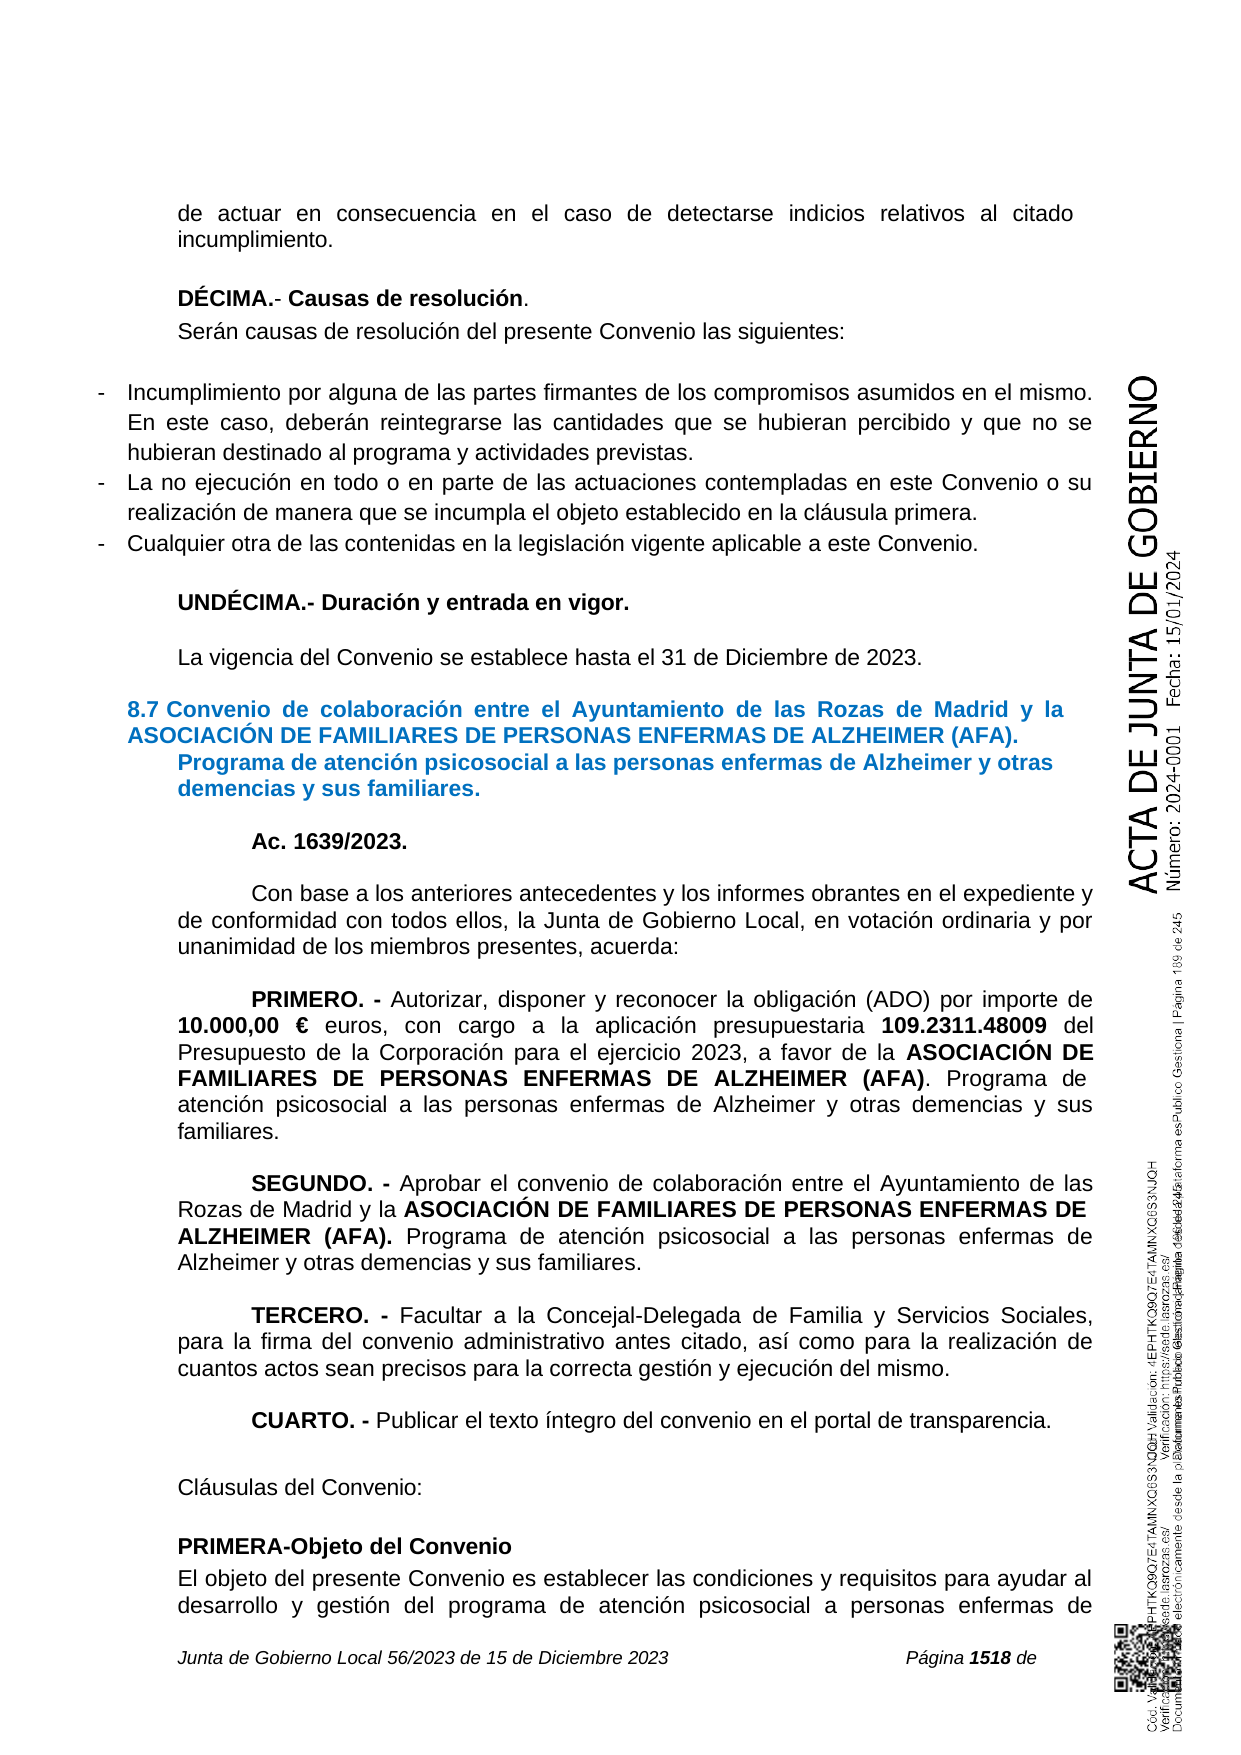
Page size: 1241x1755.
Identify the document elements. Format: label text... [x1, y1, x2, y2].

list La no ejecución en todo o en parte de las actuaciones contempladas en este Convenio o su realización de manera que se incumpla el objeto establecido en la cláusula primera. [97, 469, 1094, 526]
list Cualquier otra de las contenidas en la legislación vigente aplicable a este Convenio. [97, 529, 1093, 556]
text TERCERO. - Facultar a la Concejal-Delegada de Familia y Servicios Sociales, para la firma del convenio administrativo antes citado, así como para la realización de cuantos actos sean precisos para la correcta gestión y ejecución del mismo. [177, 1302, 1094, 1381]
subtitle PRIMERA-Objeto del Convenio [177, 1533, 1177, 1559]
text Cláusulas del Convenio: [177, 1474, 1232, 1500]
text ALZHEIMER (AFA). Programa de atención psicosocial a las personas enfermas de Alzheimer y otras demencias y sus familiares. [177, 1223, 1093, 1276]
text atención psicosocial a las personas enfermas de Alzheimer y otras demencias y sus familiares. [177, 1091, 1093, 1144]
text Programa de atención psicosocial a las personas enfermas de Alzheimer y otras demencias y sus familiares. [177, 749, 1060, 802]
list Convenio de colaboración entre el Ayuntamiento de las Rozas de Madrid y la ASOCIACIÓN DE FAMILIARES DE PERSONAS ENFERMAS DE ALZHEIMER (AFA). [127, 696, 1064, 749]
text Serán causas de resolución del presente Convenio las siguientes: [177, 318, 1232, 344]
text PRIMERO. - Autorizar, disponer y reconocer la obligación (ADO) por importe de 10.000,00 € euros, con cargo a la aplicación presupuestaria 109.2311.48009 del Presupuesto de la Corporación para el ejercicio 2023, a favor de la ASOCIACIÓN DE FAMILIARES DE PERSONAS ENFERMAS DE ALZHEIMER (AFA). Programa de [177, 986, 1094, 1091]
subtitle DÉCIMA.- Causas de resolución. [177, 285, 1232, 312]
subtitle UNDÉCIMA.- Duración y entrada en vigor. [177, 589, 1232, 616]
text SEGUNDO. - Aprobar el convenio de colaboración entre el Ayuntamiento de las Rozas de Madrid y la ASOCIACIÓN DE FAMILIARES DE PERSONAS ENFERMAS DE [177, 1170, 1094, 1223]
subtitle [1177, 1533, 1232, 1559]
text El objeto del presente Convenio es establecer las condiciones y requisitos para ayudar al desarrollo y gestión del programa de atención psicosocial a personas enfermas de [177, 1565, 1093, 1618]
list Incumplimiento por alguna de las partes firmantes de los compromisos asumidos en el mismo. En este caso, deberán reintegrarse las cantidades que se hubieran percibido y que no se hubieran destinado al programa y actividades previstas. [97, 378, 1093, 465]
text Ac. 1639/2023. [177, 828, 1094, 854]
text Con base a los anteriores antecedentes y los informes obrantes en el expediente y de conformidad con todos ellos, la Junta de Gobierno Local, en votación ordinaria y por unanimidad de los miembros presentes, acuerda: [177, 880, 1093, 959]
text CUARTO. - Publicar el texto íntegro del convenio en el portal de transparencia. [251, 1407, 1176, 1433]
text La vigencia del Convenio se establece hasta el 31 de Diciembre de 2023. [177, 643, 1232, 670]
text de actuar en consecuencia en el caso de detectarse indicios relativos al citado incumplimiento. [177, 200, 1093, 253]
